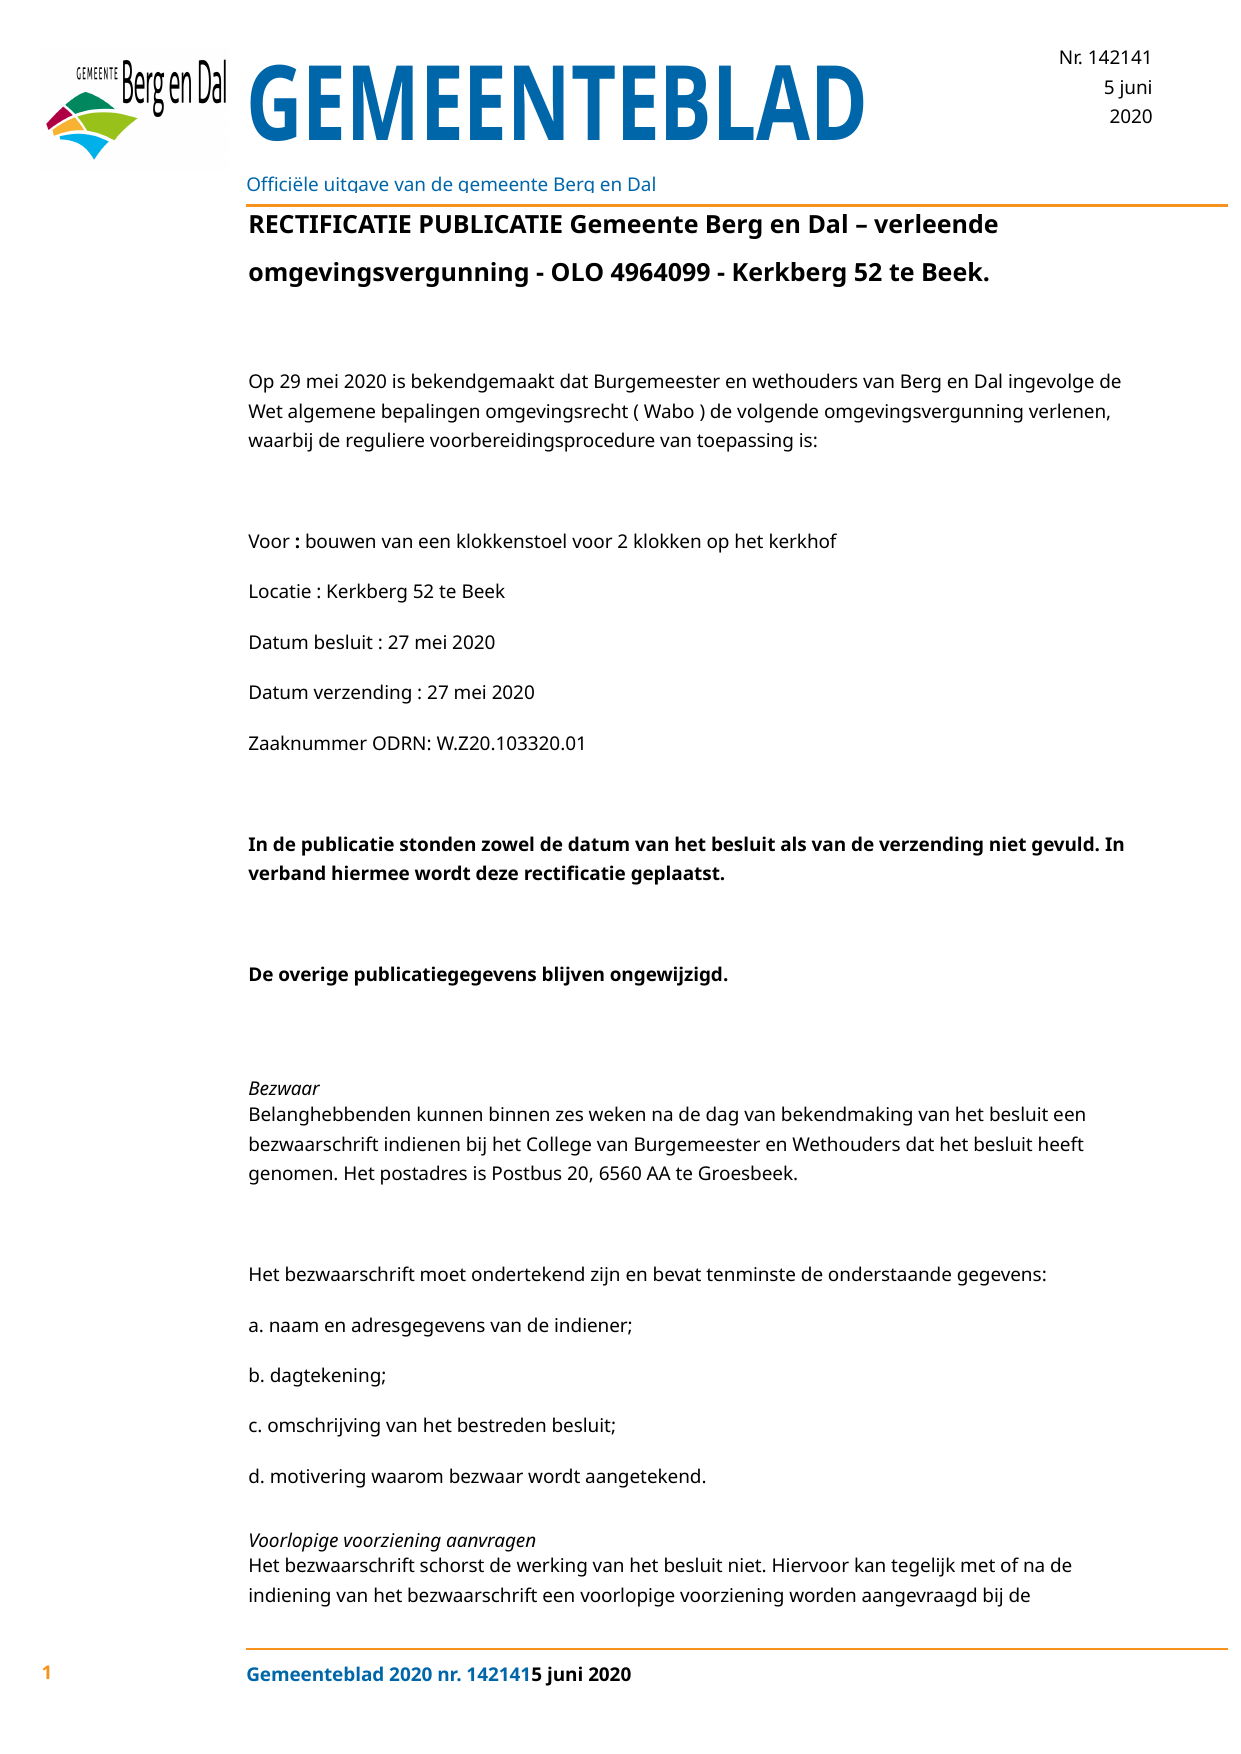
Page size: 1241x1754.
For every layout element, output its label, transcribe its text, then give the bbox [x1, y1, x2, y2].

text Voor : bouwen van een klokkenstoel voor 2 klokken op het kerkhof [248, 528, 1152, 554]
text Het bezwaarschrift moet ondertekend zijn en bevat tenminste de onderstaande gegevens: [248, 1261, 1152, 1287]
text De overige publicatiegegevens blijven ongewijzigd. [248, 961, 1152, 987]
text Bezwaar [248, 1076, 1152, 1101]
text c. omschrijving van het bestreden besluit; [248, 1413, 1152, 1438]
text Voorlopige voorziening aanvragen [248, 1527, 1152, 1553]
text b. dagtekening; [248, 1362, 1152, 1388]
text Het bezwaarschrift schorst de werking van het besluit niet. Hiervoor kan tegelijk met of na de indiening van het bezwaarschrift een voorlopige voorziening worden aangevraagd bij de [248, 1553, 1152, 1608]
text Datum besluit : 27 mei 2020 [248, 629, 1152, 655]
text RECTIFICATIE PUBLICATIE Gemeente Berg en Dal – verleende omgevingsvergunning - OLO 4964099 - Kerkberg 52 te Beek. [248, 207, 1152, 288]
text a. naam en adresgegevens van de indiener; [248, 1312, 1152, 1337]
picture [41, 47, 231, 172]
text Belanghebbenden kunnen binnen zes weken na de dag van bekendmaking van het besluit een bezwaarschrift indienen bij het College van Burgemeester en Wethouders dat het besluit heeft genomen. Het postadres is Postbus 20, 6560 AA te Groesbeek. [248, 1101, 1152, 1186]
text Zaaknummer ODRN: W.Z20.103320.01 [248, 730, 1152, 756]
text d. motivering waarom bezwaar wordt aangetekend. [248, 1463, 1152, 1489]
text Op 29 mei 2020 is bekendgemaakt dat Burgemeester en wethouders van Berg en Dal ingevolge de Wet algemene bepalingen omgevingsrecht ( Wabo ) de volgende omgevingsvergunning verlenen, waarbij de reguliere voorbereidingsprocedure van toepassing is: [248, 368, 1152, 453]
text In de publicatie stonden zowel de datum van het besluit als van de verzending niet gevuld. In verband hiermee wordt deze rectificatie geplaatst. [248, 831, 1152, 886]
text Datum verzending : 27 mei 2020 [248, 679, 1152, 705]
text Locatie : Kerkberg 52 te Beek [248, 579, 1152, 604]
